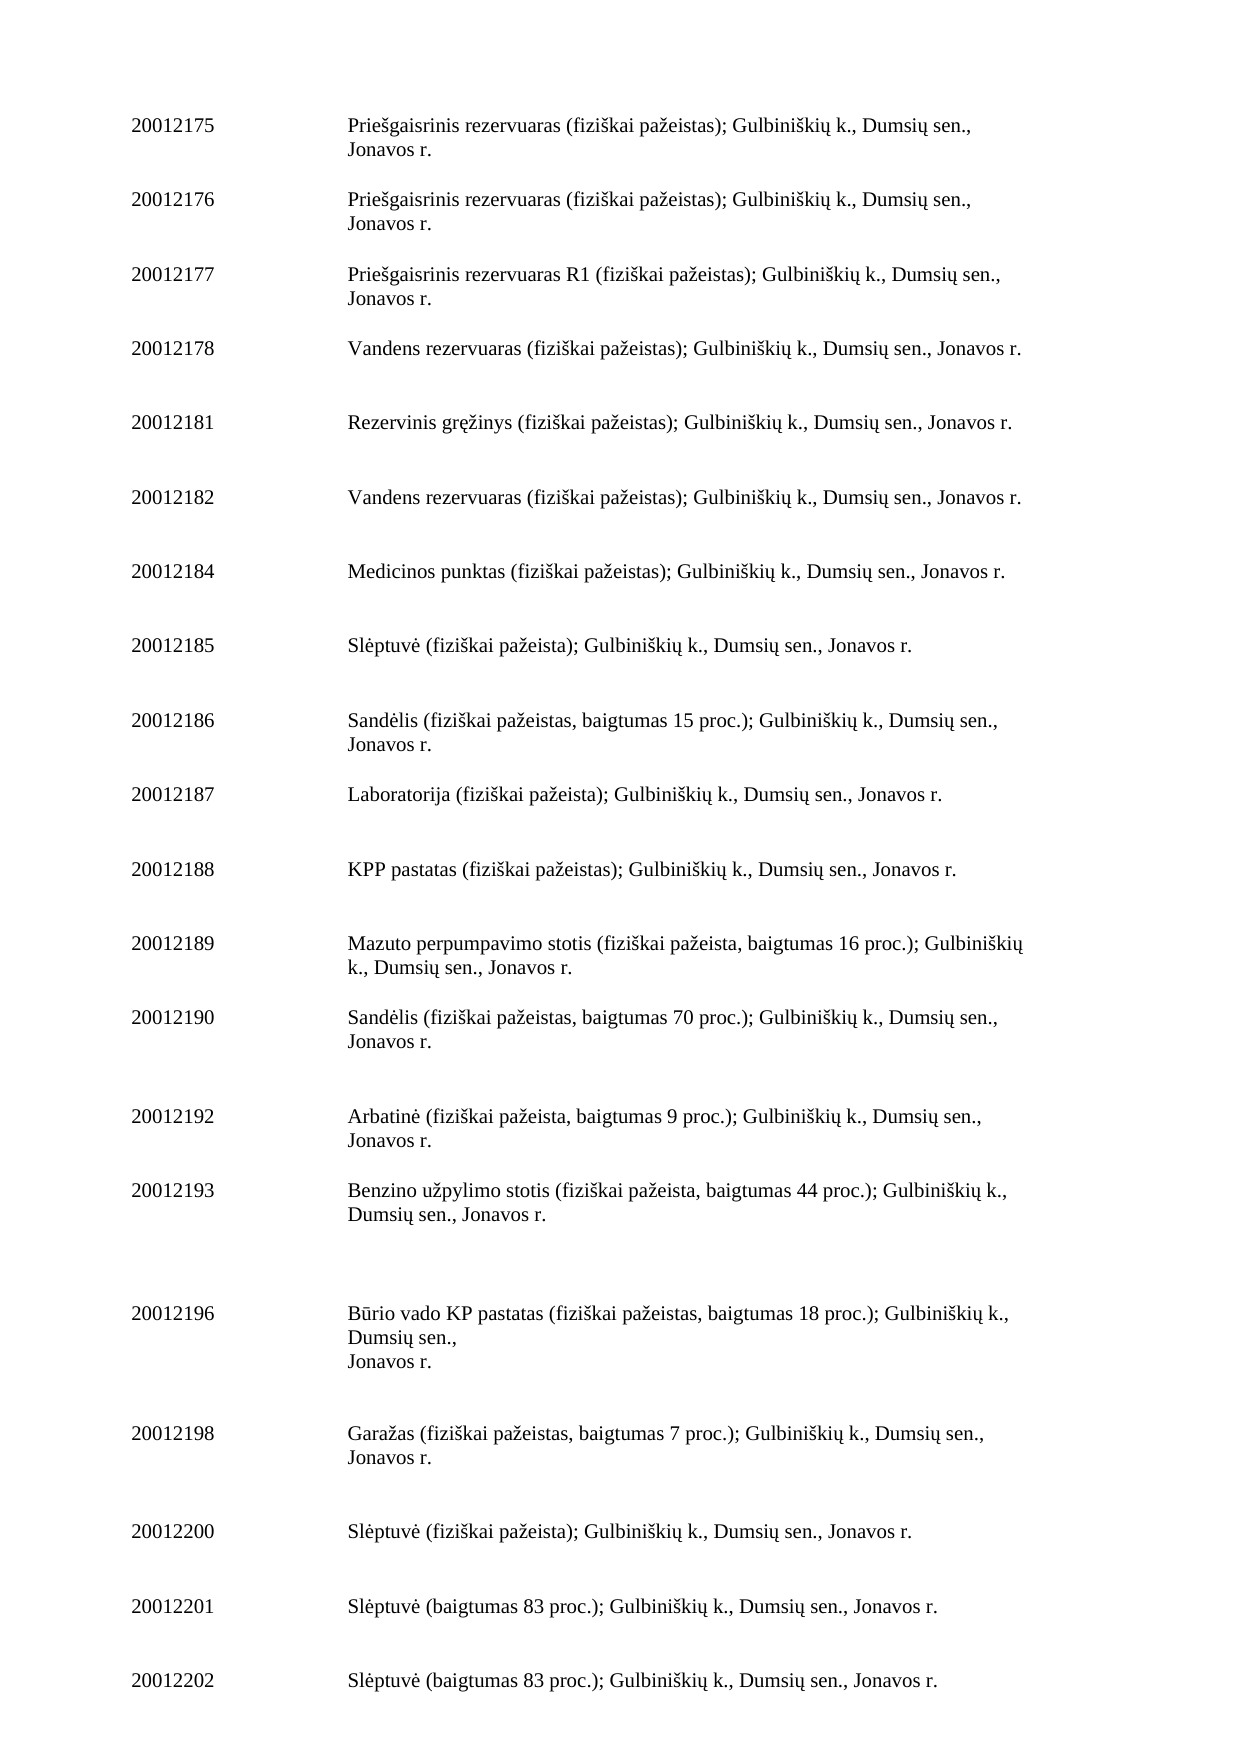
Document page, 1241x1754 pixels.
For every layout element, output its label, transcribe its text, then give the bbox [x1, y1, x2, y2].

table_cell [1155, 1519, 1163, 1569]
table_cell [1155, 559, 1163, 609]
table_cell [1148, 1178, 1155, 1228]
table_cell [115, 684, 1155, 708]
table_cell [1163, 708, 1170, 758]
table_cell [1037, 559, 1148, 609]
table_cell [115, 1276, 1155, 1301]
table_cell Garažas (fiziškai pažeistas, baigtumas 7 proc.); Gulbiniškių k., Dumsių sen., Jonavos r. [336, 1421, 1037, 1471]
table_cell [1170, 708, 1211, 758]
table_cell [1148, 336, 1155, 386]
table_cell [1155, 336, 1163, 386]
table_cell [1170, 163, 1211, 187]
table_cell 20012188 [115, 856, 336, 907]
table_cell 20012189 [115, 931, 336, 981]
table_cell [1170, 336, 1211, 386]
table_cell [1037, 261, 1148, 312]
table_cell [1170, 1228, 1211, 1252]
table_cell [1148, 187, 1155, 237]
table_cell 20012185 [115, 633, 336, 684]
table_cell [1170, 758, 1211, 782]
table_cell [1170, 535, 1211, 559]
table_cell [1170, 856, 1211, 907]
table_cell [1163, 833, 1170, 856]
table_cell [1148, 261, 1155, 312]
table_cell [1037, 410, 1148, 461]
table_cell [1163, 1056, 1170, 1079]
table_cell 20012196 [115, 1301, 336, 1373]
table_cell [1163, 981, 1170, 1005]
table_cell [1163, 238, 1170, 261]
table_cell [1155, 1005, 1163, 1056]
table_cell [1155, 163, 1163, 187]
table_cell [1170, 461, 1211, 484]
table_cell [1155, 1570, 1163, 1594]
table_cell [1170, 782, 1211, 832]
table_cell 20012177 [115, 261, 336, 312]
table_cell [1170, 1594, 1211, 1644]
table_cell [1037, 113, 1148, 163]
table_cell [1163, 312, 1170, 336]
table_cell [1170, 1178, 1211, 1228]
table_cell [1155, 1253, 1163, 1276]
table_cell [115, 981, 1155, 1005]
table_cell [1163, 1668, 1170, 1718]
table_cell [115, 89, 1155, 113]
table_cell [1163, 1005, 1170, 1056]
table_cell [1155, 1276, 1163, 1301]
table_cell [1163, 535, 1170, 559]
table_cell Priešgaisrinis rezervuaras R1 (fiziškai pažeistas); Gulbiniškių k., Dumsių sen., Jonavos r. [336, 261, 1037, 312]
table_cell [1155, 1301, 1163, 1373]
table_cell [1037, 856, 1148, 907]
table_cell [1148, 1005, 1155, 1056]
table_cell [1163, 1154, 1170, 1178]
table_cell Slėptuvė (fiziškai pažeista); Gulbiniškių k., Dumsių sen., Jonavos r. [336, 1519, 1037, 1569]
table_cell [115, 461, 1155, 484]
table_cell [1155, 1471, 1163, 1495]
table_cell Benzino užpylimo stotis (fiziškai pažeista, baigtumas 44 proc.); Gulbiniškių k., Dumsių sen., Jonavos r. [336, 1178, 1037, 1228]
table_cell [1163, 633, 1170, 684]
table_cell [1155, 1228, 1163, 1252]
table_cell Rezervinis gręžinys (fiziškai pažeistas); Gulbiniškių k., Dumsių sen., Jonavos r. [336, 410, 1037, 461]
table_cell [1037, 1178, 1148, 1228]
table_cell [1170, 1005, 1211, 1056]
table_cell [1155, 833, 1163, 856]
table_cell [1037, 336, 1148, 386]
table_cell [115, 907, 1155, 931]
table_cell [115, 1495, 1155, 1519]
table_cell [1037, 1104, 1148, 1154]
table_cell [1155, 633, 1163, 684]
table_cell [1163, 386, 1170, 410]
table_cell [1037, 633, 1148, 684]
table_cell [115, 1253, 1155, 1276]
table_cell [115, 833, 1155, 856]
table_cell [1155, 312, 1163, 336]
table_cell [1170, 1253, 1211, 1276]
table_cell [1163, 461, 1170, 484]
table_cell [1148, 1668, 1155, 1718]
table_cell [1163, 336, 1170, 386]
table_cell [1163, 1495, 1170, 1519]
table_cell [115, 163, 1155, 187]
table_cell [1148, 485, 1155, 535]
table_cell [1148, 1104, 1155, 1154]
table_cell [1155, 1154, 1163, 1178]
table_cell [1170, 187, 1211, 237]
table_cell [1163, 89, 1170, 113]
table_cell [1170, 386, 1211, 410]
table_cell [1170, 1644, 1211, 1668]
table_cell [1148, 1519, 1155, 1569]
table_cell [1148, 782, 1155, 832]
table_cell [1163, 1644, 1170, 1668]
table_cell [1155, 708, 1163, 758]
table_cell 20012186 [115, 708, 336, 758]
table_cell [1163, 1519, 1170, 1569]
table_cell [1163, 1301, 1170, 1373]
table_cell [1155, 187, 1163, 237]
table_cell [1155, 856, 1163, 907]
table_cell [115, 1373, 1155, 1397]
table_cell 20012178 [115, 336, 336, 386]
table_cell [1148, 931, 1155, 981]
table_cell [1155, 238, 1163, 261]
table_cell Priešgaisrinis rezervuaras (fiziškai pažeistas); Gulbiniškių k., Dumsių sen., Jonavos r. [336, 113, 1037, 163]
table_cell [1163, 907, 1170, 931]
table_cell [1155, 261, 1163, 312]
table_cell [1155, 1104, 1163, 1154]
table_cell 20012175 [115, 113, 336, 163]
table_cell [1148, 633, 1155, 684]
table_cell [115, 386, 1155, 410]
table_cell [1148, 1594, 1155, 1644]
table_cell [1170, 684, 1211, 708]
table_cell Laboratorija (fiziškai pažeista); Gulbiniškių k., Dumsių sen., Jonavos r. [336, 782, 1037, 832]
table_cell [1163, 1228, 1170, 1252]
table_cell [115, 535, 1155, 559]
table_cell 20012176 [115, 187, 336, 237]
table_cell [1148, 856, 1155, 907]
table_cell [1037, 1301, 1148, 1373]
table_cell Būrio vado KP pastatas (fiziškai pažeistas, baigtumas 18 proc.); Gulbiniškių k., Dumsių sen., Jonavos r. [336, 1301, 1037, 1373]
table_cell [1155, 1668, 1163, 1718]
table_cell [1148, 1301, 1155, 1373]
table_cell [1163, 609, 1170, 633]
table_cell Slėptuvė (baigtumas 83 proc.); Gulbiniškių k., Dumsių sen., Jonavos r. [336, 1594, 1037, 1644]
table_cell [1155, 386, 1163, 410]
table_cell [1037, 187, 1148, 237]
table_cell [115, 1471, 1155, 1495]
table_cell [1170, 261, 1211, 312]
table_cell [1155, 485, 1163, 535]
table_cell [115, 758, 1155, 782]
table_cell Vandens rezervuaras (fiziškai pažeistas); Gulbiniškių k., Dumsių sen., Jonavos r. [336, 485, 1037, 535]
table_cell [1170, 1495, 1211, 1519]
table_cell [1170, 1104, 1211, 1154]
table_cell [1163, 1421, 1170, 1471]
table_cell [1170, 410, 1211, 461]
table_cell [115, 1397, 1155, 1421]
table_cell 20012187 [115, 782, 336, 832]
table_cell [1155, 461, 1163, 484]
table_cell [1170, 1668, 1211, 1718]
table_cell [1170, 113, 1211, 163]
table_cell [1163, 1080, 1170, 1104]
table_cell [1163, 1594, 1170, 1644]
table_cell [115, 1644, 1155, 1668]
table_cell [1170, 609, 1211, 633]
table_cell [1170, 89, 1211, 113]
table_cell 20012200 [115, 1519, 336, 1569]
table_cell [1163, 1276, 1170, 1301]
table_cell 20012201 [115, 1594, 336, 1644]
table_cell [1163, 1373, 1170, 1397]
table_cell Mazuto perpumpavimo stotis (fiziškai pažeista, baigtumas 16 proc.); Gulbiniškių k., Dumsių sen., Jonavos r. [336, 931, 1037, 981]
table_cell [1163, 1397, 1170, 1421]
table_cell [1155, 535, 1163, 559]
table_cell [1170, 1397, 1211, 1421]
table_cell [1148, 410, 1155, 461]
table_cell [115, 1570, 1155, 1594]
table_cell [1170, 1519, 1211, 1569]
table_cell Sandėlis (fiziškai pažeistas, baigtumas 15 proc.); Gulbiniškių k., Dumsių sen., Jonavos r. [336, 708, 1037, 758]
table_cell [1163, 1471, 1170, 1495]
table_cell [1155, 907, 1163, 931]
table_cell [115, 1056, 1155, 1079]
table_cell [1170, 1373, 1211, 1397]
table_cell [1163, 684, 1170, 708]
table_cell [1163, 782, 1170, 832]
table_cell [1155, 981, 1163, 1005]
table_cell [1170, 633, 1211, 684]
table_cell [1163, 187, 1170, 237]
table_cell [1170, 312, 1211, 336]
table_cell [1163, 1570, 1170, 1594]
table_cell [1163, 1178, 1170, 1228]
table_cell Slėptuvė (fiziškai pažeista); Gulbiniškių k., Dumsių sen., Jonavos r. [336, 633, 1037, 684]
table_cell [1037, 485, 1148, 535]
table_cell [1163, 931, 1170, 981]
table_cell [1170, 1421, 1211, 1471]
table_cell [1155, 609, 1163, 633]
table_cell [1037, 1519, 1148, 1569]
table_cell [1037, 1668, 1148, 1718]
table_cell [1163, 163, 1170, 187]
table_cell [1163, 1253, 1170, 1276]
table_cell [1155, 1495, 1163, 1519]
table_cell [1155, 1397, 1163, 1421]
table_cell [1163, 410, 1170, 461]
table_cell 20012198 [115, 1421, 336, 1471]
table_cell [1170, 931, 1211, 981]
table_cell [115, 609, 1155, 633]
table_cell [1037, 1594, 1148, 1644]
table_cell [1148, 708, 1155, 758]
table_cell [1170, 559, 1211, 609]
table_cell [1163, 758, 1170, 782]
table_cell [1155, 1080, 1163, 1104]
table_cell 20012190 [115, 1005, 336, 1056]
table_cell [1163, 113, 1170, 163]
table_cell [1155, 1421, 1163, 1471]
table_cell Priešgaisrinis rezervuaras (fiziškai pažeistas); Gulbiniškių k., Dumsių sen., Jonavos r. [336, 187, 1037, 237]
table_cell [1170, 1154, 1211, 1178]
table_cell [1163, 485, 1170, 535]
table_cell 20012182 [115, 485, 336, 535]
table_cell [1155, 1056, 1163, 1079]
table_cell [1170, 1276, 1211, 1301]
table_cell Sandėlis (fiziškai pažeistas, baigtumas 70 proc.); Gulbiniškių k., Dumsių sen., Jonavos r. [336, 1005, 1037, 1056]
table_cell Arbatinė (fiziškai pažeista, baigtumas 9 proc.); Gulbiniškių k., Dumsių sen., Jonavos r. [336, 1104, 1037, 1154]
table_cell [1170, 485, 1211, 535]
table_cell [1155, 1594, 1163, 1644]
table_cell 20012192 [115, 1104, 336, 1154]
table_cell [1148, 1421, 1155, 1471]
table_cell [115, 1080, 1155, 1104]
table_cell [1170, 1471, 1211, 1495]
table_cell 20012202 [115, 1668, 336, 1718]
table_cell [1170, 833, 1211, 856]
table_cell [115, 1228, 1155, 1252]
table_cell [115, 238, 1155, 261]
table_cell [1170, 1080, 1211, 1104]
table_cell [115, 312, 1155, 336]
table_cell [1037, 782, 1148, 832]
table_cell [1155, 758, 1163, 782]
table_cell [1170, 1056, 1211, 1079]
table_cell [1155, 1644, 1163, 1668]
table_cell 20012193 [115, 1178, 336, 1228]
table_cell [1148, 559, 1155, 609]
table_cell [1037, 931, 1148, 981]
table_cell KPP pastatas (fiziškai pažeistas); Gulbiniškių k., Dumsių sen., Jonavos r. [336, 856, 1037, 907]
table_cell 20012181 [115, 410, 336, 461]
table_cell [1163, 856, 1170, 907]
table_cell [1148, 113, 1155, 163]
table_cell [1155, 1373, 1163, 1397]
table_cell Slėptuvė (baigtumas 83 proc.); Gulbiniškių k., Dumsių sen., Jonavos r. [336, 1668, 1037, 1718]
table_cell [1163, 559, 1170, 609]
table_cell [1037, 708, 1148, 758]
table_cell [1155, 931, 1163, 981]
table_cell [1170, 1570, 1211, 1594]
table_cell [1155, 684, 1163, 708]
table_cell [1163, 261, 1170, 312]
table_cell [1155, 1178, 1163, 1228]
table_cell Medicinos punktas (fiziškai pažeistas); Gulbiniškių k., Dumsių sen., Jonavos r. [336, 559, 1037, 609]
table_cell [115, 1154, 1155, 1178]
table_cell [1163, 1104, 1170, 1154]
table_cell [1170, 907, 1211, 931]
table_cell 20012184 [115, 559, 336, 609]
table_cell [1170, 238, 1211, 261]
table_cell Vandens rezervuaras (fiziškai pažeistas); Gulbiniškių k., Dumsių sen., Jonavos r. [336, 336, 1037, 386]
table_cell [1155, 113, 1163, 163]
table_cell [1155, 89, 1163, 113]
table_cell [1037, 1421, 1148, 1471]
table_cell [1037, 1005, 1148, 1056]
table_cell [1170, 1301, 1211, 1373]
table_cell [1155, 410, 1163, 461]
table_cell [1155, 782, 1163, 832]
table_cell [1170, 981, 1211, 1005]
